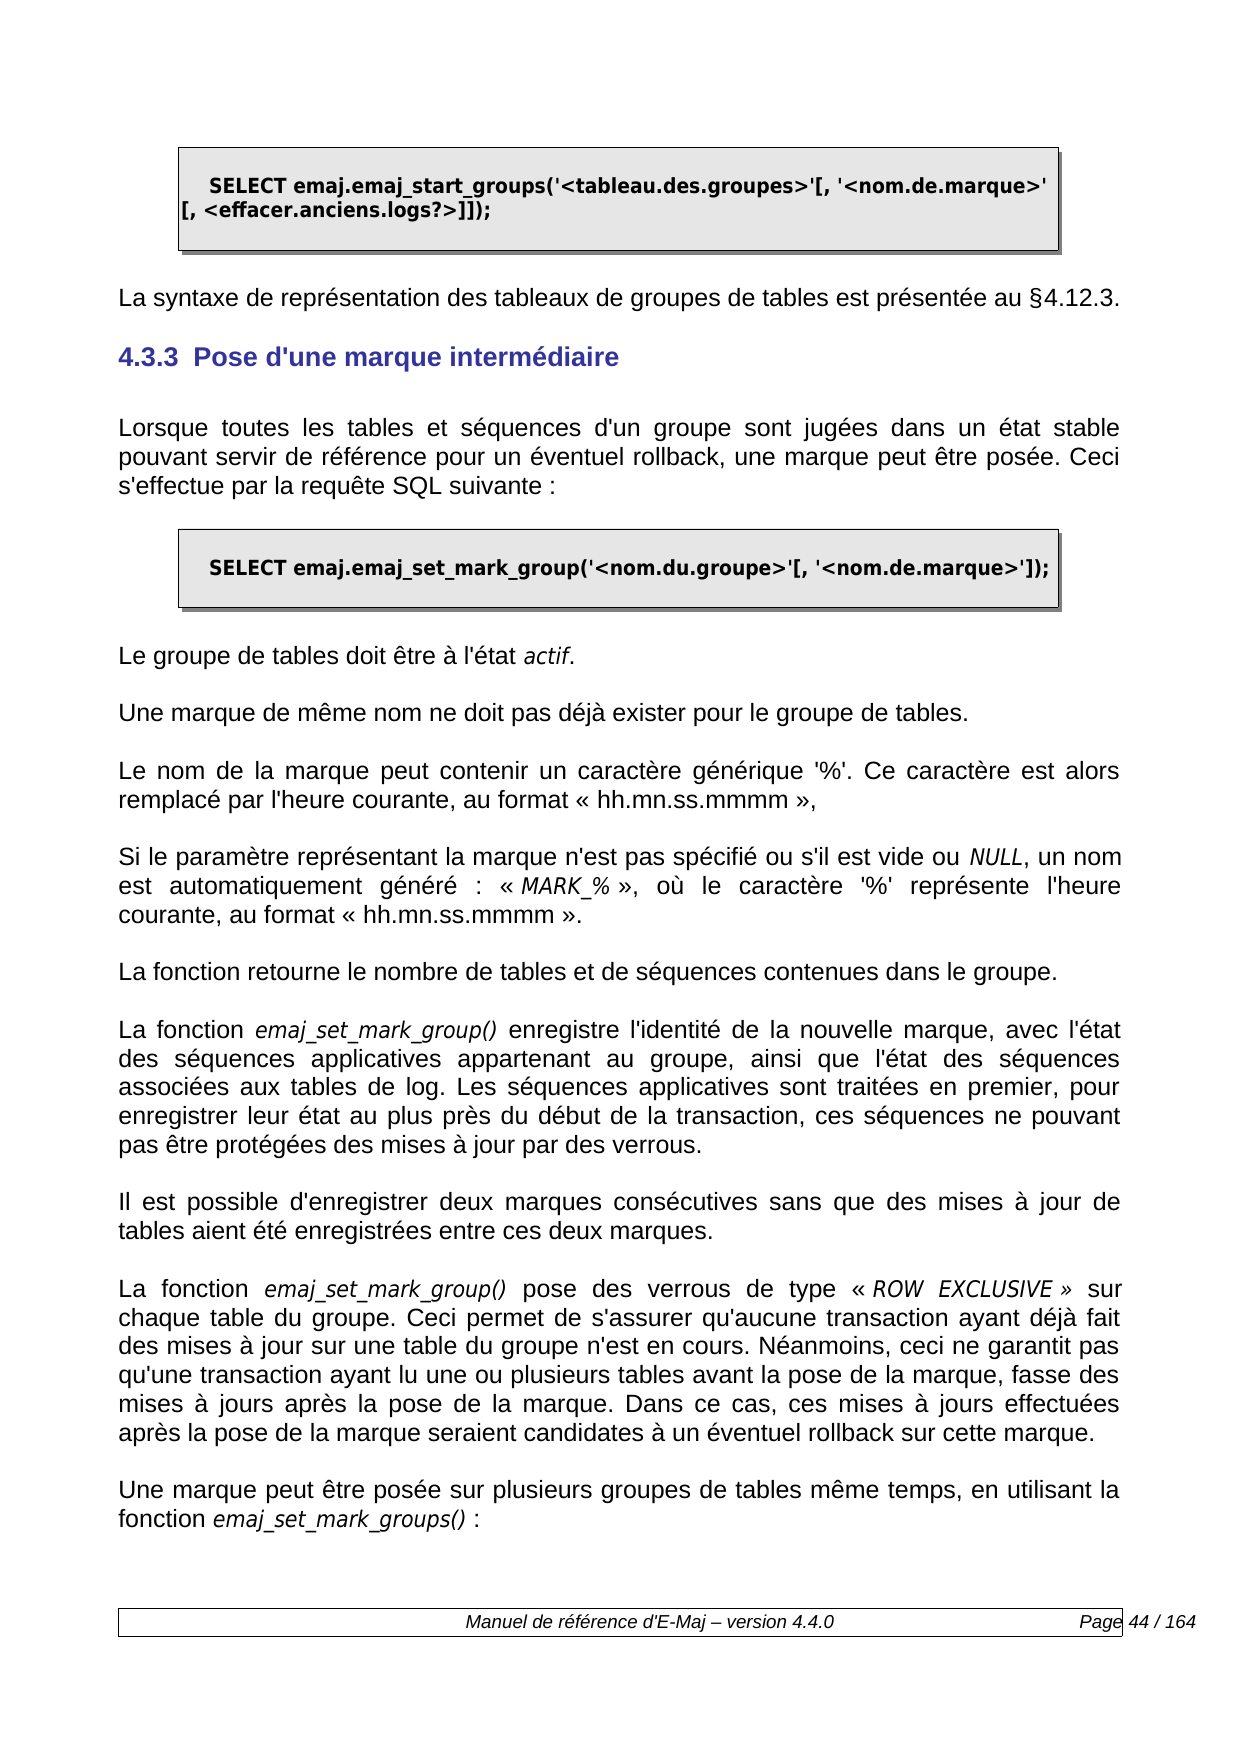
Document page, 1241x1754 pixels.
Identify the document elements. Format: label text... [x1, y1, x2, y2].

text Si le paramètre représentant la marque n'est pas spécifié ou s'il est vide ou NULL, un nom est automatiquement généré : « MARK_% », où le caractère '%' représente l'heure courante, au format « hh.mn.ss.mmmm ». [118, 842, 1122, 928]
text Il est possible d'enregistrer deux marques consécutives sans que des mises à jour de tables aient été enregistrées entre ces deux marques. [118, 1187, 1122, 1245]
text Une marque de même nom ne doit pas déjà exister pour le groupe de tables. [118, 698, 1122, 727]
text Une marque peut être posée sur plusieurs groupes de tables même temps, en utilisant la fonction emaj_set_mark_groups() : [118, 1475, 1122, 1533]
text SELECT emaj.emaj_start_groups('<tableau.des.groupes>'[, '<nom.de.marque>' [, <effacer.anciens.logs?>]]); [179, 171, 1058, 220]
text La fonction emaj_set_mark_group() pose des verrous de type « ROW EXCLUSIVE » sur chaque table du groupe. Ceci permet de s'assurer qu'aucune transaction ayant déjà fait des mises à jour sur une table du groupe n'est en cours. Néanmoins, ceci ne garantit pas qu'une transaction ayant lu une ou plusieurs tables avant la pose de la marque, fasse des mises à jours après la pose de la marque. Dans ce cas, ces mises à jours effectuées après la pose de la marque seraient candidates à un éventuel rollback sur cette marque. [118, 1274, 1122, 1446]
text Le nom de la marque peut contenir un caractère générique '%'. Ce caractère est alors remplacé par l'heure courante, au format « hh.mn.ss.mmmm », [118, 756, 1122, 813]
text La fonction retourne le nombre de tables et de séquences contenues dans le groupe. [118, 957, 1122, 986]
text La fonction emaj_set_mark_group() enregistre l'identité de la nouvelle marque, avec l'état des séquences applicatives appartenant au groupe, ainsi que l'état des séquences associées aux tables de log. Les séquences applicatives sont traitées en premier, pour enregistrer leur état au plus près du début de la transaction, ces séquences ne pouvant pas être protégées des mises à jour par des verrous. [118, 1015, 1122, 1159]
text SELECT emaj.emaj_set_mark_group('<nom.du.groupe>'[, '<nom.de.marque>']); [179, 553, 1058, 577]
text Le groupe de tables doit être à l'état actif. [118, 641, 1122, 669]
text La syntaxe de représentation des tableaux de groupes de tables est présentée au §4.12.3. [118, 283, 1122, 312]
subtitle Pose d'une marque intermédiaire [118, 341, 1122, 372]
text Lorsque toutes les tables et séquences d'un groupe sont jugées dans un état stable pouvant servir de référence pour un éventuel rollback, une marque peut être posée. Ceci s'effectue par la requête SQL suivante : [118, 413, 1122, 500]
